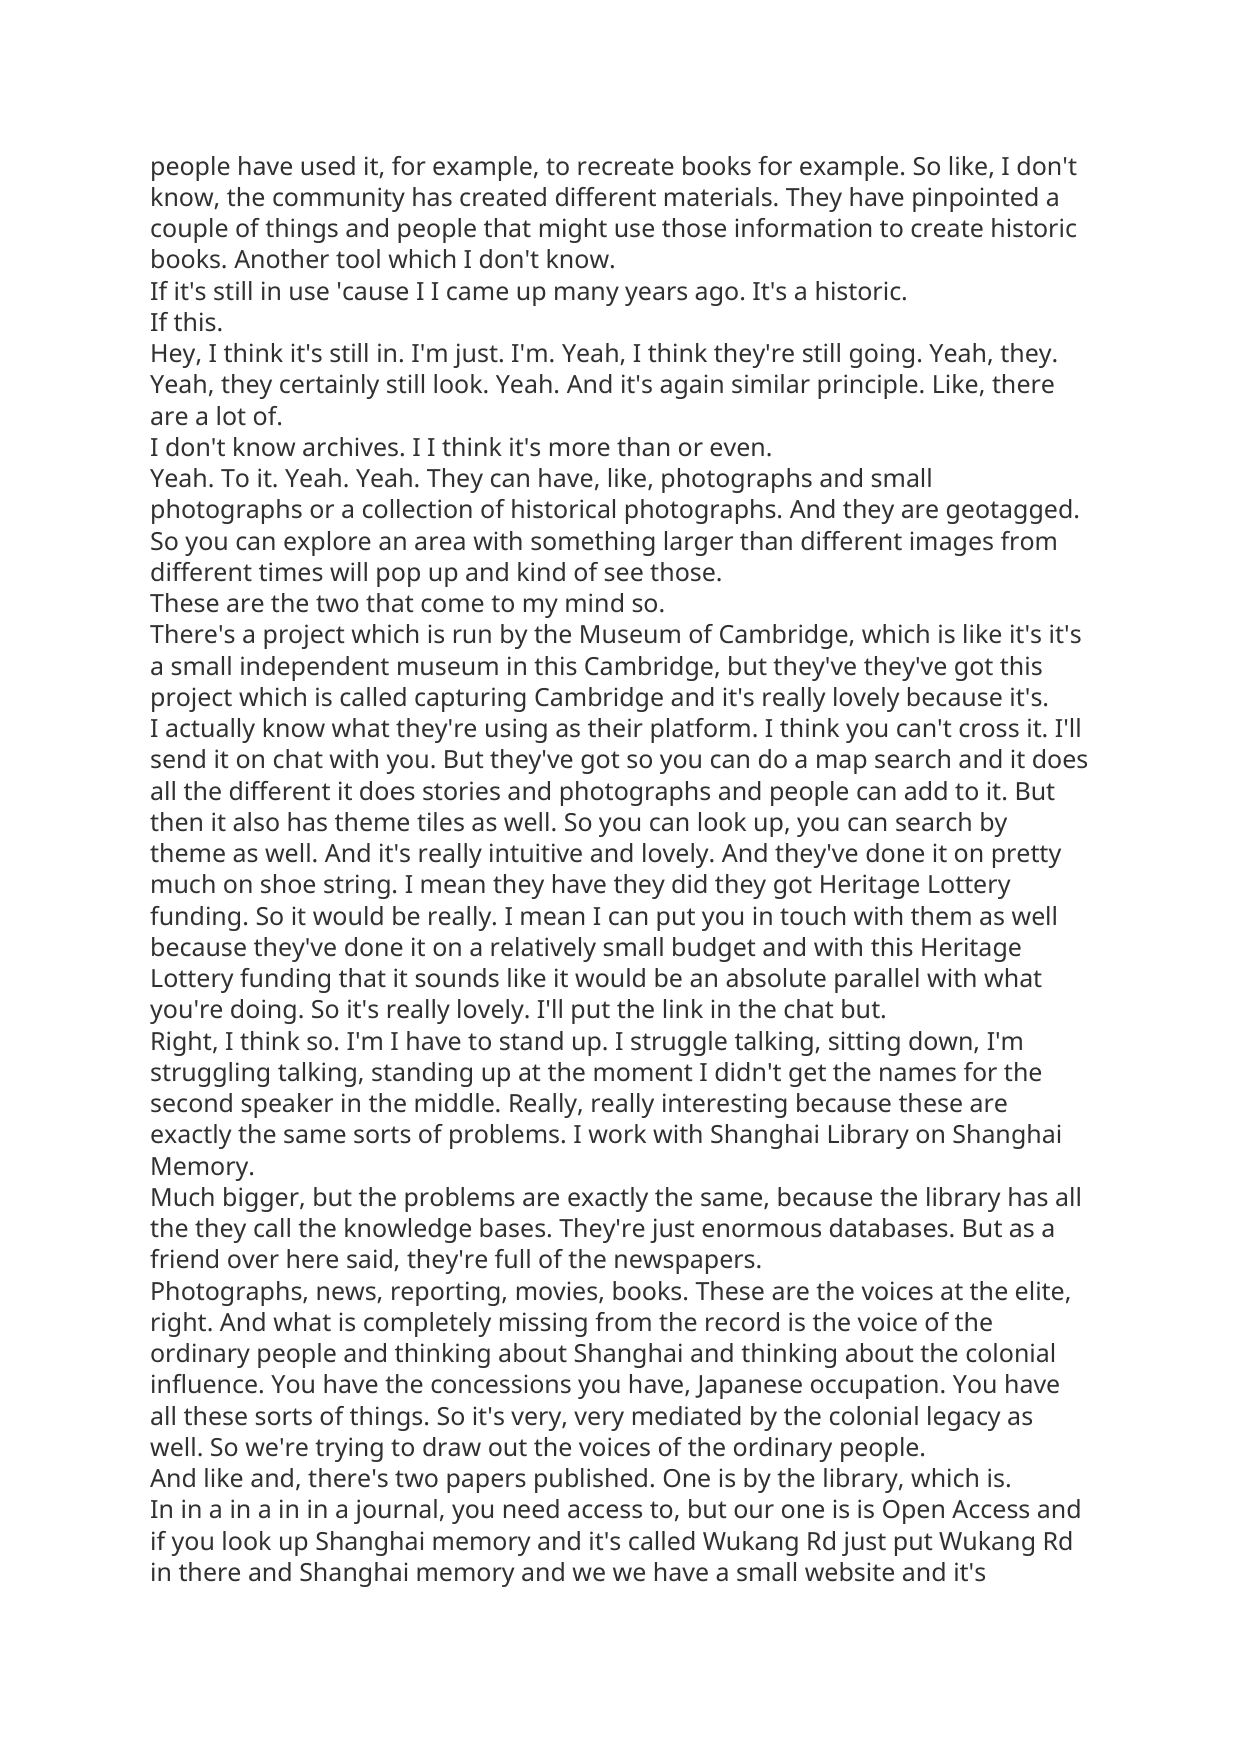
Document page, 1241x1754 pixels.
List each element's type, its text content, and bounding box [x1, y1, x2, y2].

text people have used it, for example, to recreate books for example. So like, I don't know, the community has created different materials. They have pinpointed a couple of things and people that might use those information to create historic books. Another tool which I don't know. If it's still in use 'cause I I came up many years ago. It's a historic. If this. Hey, I think it's still in. I'm just. I'm. Yeah, I think they're still going. Yeah, they. Yeah, they certainly still look. Yeah. And it's again similar principle. Like, there are a lot of. I don't know archives. I I think it's more than or even. Yeah. To it. Yeah. Yeah. They can have, like, photographs and small photographs or a collection of historical photographs. And they are geotagged. So you can explore an area with something larger than different images from different times will pop up and kind of see those. These are the two that come to my mind so. There's a project which is run by the Museum of Cambridge, which is like it's it's a small independent museum in this Cambridge, but they've they've got this project which is called capturing Cambridge and it's really lovely because it's. I actually know what they're using as their platform. I think you can't cross it. I'll send it on chat with you. But they've got so you can do a map search and it does all the different it does stories and photographs and people can add to it. But then it also has theme tiles as well. So you can look up, you can search by theme as well. And it's really intuitive and lovely. And they've done it on pretty much on shoe string. I mean they have they did they got Heritage Lottery funding. So it would be really. I mean I can put you in touch with them as well because they've done it on a relatively small budget and with this Heritage Lottery funding that it sounds like it would be an absolute parallel with what you're doing. So it's really lovely. I'll put the link in the chat but. Right, I think so. I'm I have to stand up. I struggle talking, sitting down, I'm struggling talking, standing up at the moment I didn't get the names for the second speaker in the middle. Really, really interesting because these are exactly the same sorts of problems. I work with Shanghai Library on Shanghai Memory. Much bigger, but the problems are exactly the same, because the library has all the they call the knowledge bases. They're just enormous databases. But as a friend over here said, they're full of the newspapers. Photographs, news, reporting, movies, books. These are the voices at the elite, right. And what is completely missing from the record is the voice of the ordinary people and thinking about Shanghai and thinking about the colonial influence. You have the concessions you have, Japanese occupation. You have all these sorts of things. So it's very, very mediated by the colonial legacy as well. So we're trying to draw out the voices of the ordinary people. And like and, there's two papers published. One is by the library, which is. In in a in a in in a journal, you need access to, but our one is is Open Access and if you look up Shanghai memory and it's called Wukang Rd just put Wukang Rd in there and Shanghai memory and we we have a small website and it's [150, 150, 1090, 1587]
